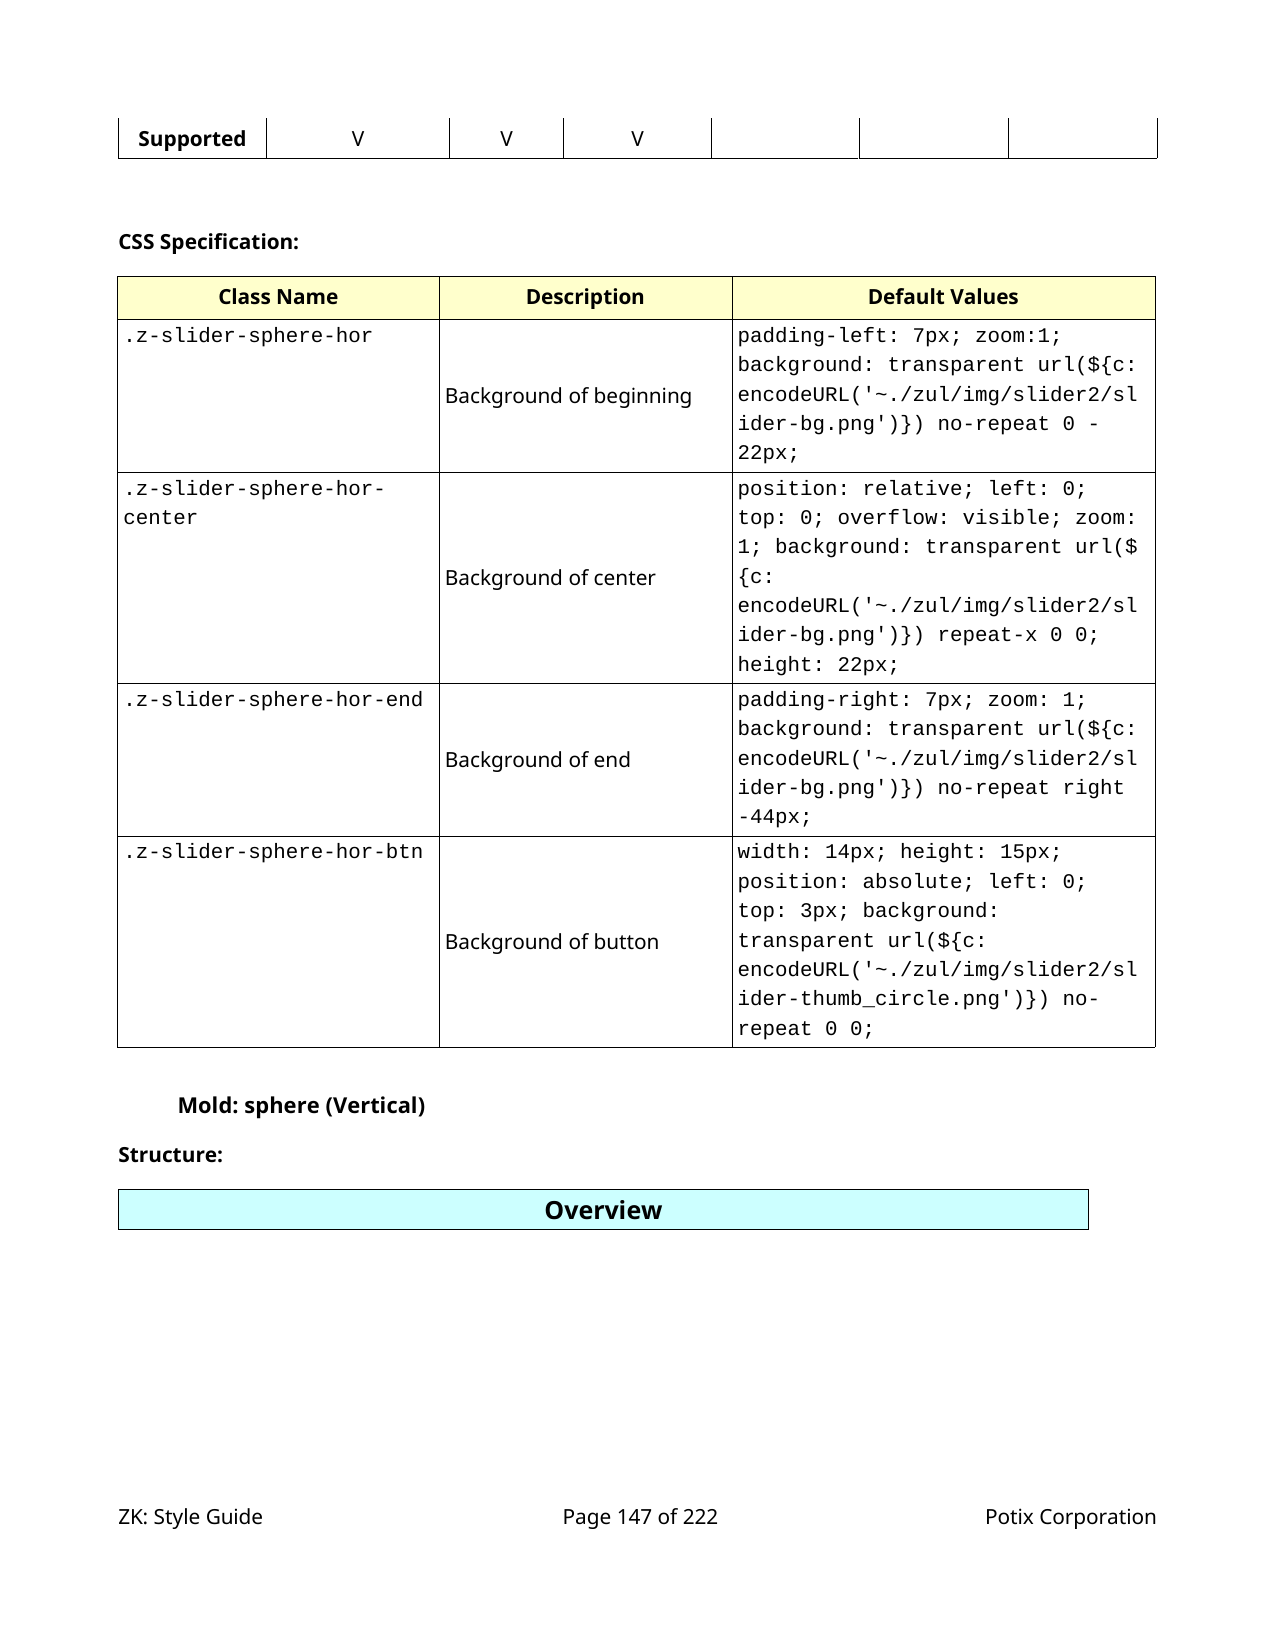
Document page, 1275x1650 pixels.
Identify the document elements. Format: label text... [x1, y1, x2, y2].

table_cell .z-slider-sphere-hor-end [118, 684, 439, 836]
table_cell V [564, 118, 711, 158]
table_cell padding-left: 7px; zoom:1; background: transparent url(${c: encodeURL('~./zul/img/slider2/slider-bg.png')}) no-repeat 0 -22px; [733, 320, 1155, 472]
table_cell width: 14px; height: 15px; position: absolute; left: 0; top: 3px; background: transparent url(${c: encodeURL('~./zul/img/slider2/slider-thumb_circle.png')}) no-repeat 0 0; [733, 837, 1155, 1047]
table_cell position: relative; left: 0; top: 0; overflow: visible; zoom: 1; background: transparent url(${c: encodeURL('~./zul/img/slider2/slider-bg.png')}) repeat-x 0 0; height: 22px; [733, 473, 1155, 683]
table_header Overview [119, 1190, 1088, 1229]
table_cell .z-slider-sphere-hor-center [118, 473, 439, 683]
table_cell Background of center [440, 473, 732, 683]
table_cell [1009, 118, 1157, 158]
table_cell Background of button [440, 837, 732, 1047]
table_cell Supported [119, 118, 266, 158]
table_cell .z-slider-sphere-hor-btn [118, 837, 439, 1047]
table_cell Background of end [440, 684, 732, 836]
table_header Class Name [118, 277, 439, 319]
table_cell .z-slider-sphere-hor [118, 320, 439, 472]
table_cell [712, 118, 858, 158]
table_header Default Values [733, 277, 1155, 319]
table_cell V [450, 118, 563, 158]
subtitle Mold: sphere (Vertical) [177, 1090, 1157, 1120]
text CSS Specification: [118, 227, 1157, 256]
table_cell [860, 118, 1008, 158]
text Structure: [118, 1140, 1157, 1168]
table_cell padding-right: 7px; zoom: 1; background: transparent url(${c: encodeURL('~./zul/img/slider2/slider-bg.png')}) no-repeat right -44px; [733, 684, 1155, 836]
table_cell Background of beginning [440, 320, 732, 472]
table_cell V [267, 118, 449, 158]
table_header Description [440, 277, 732, 319]
